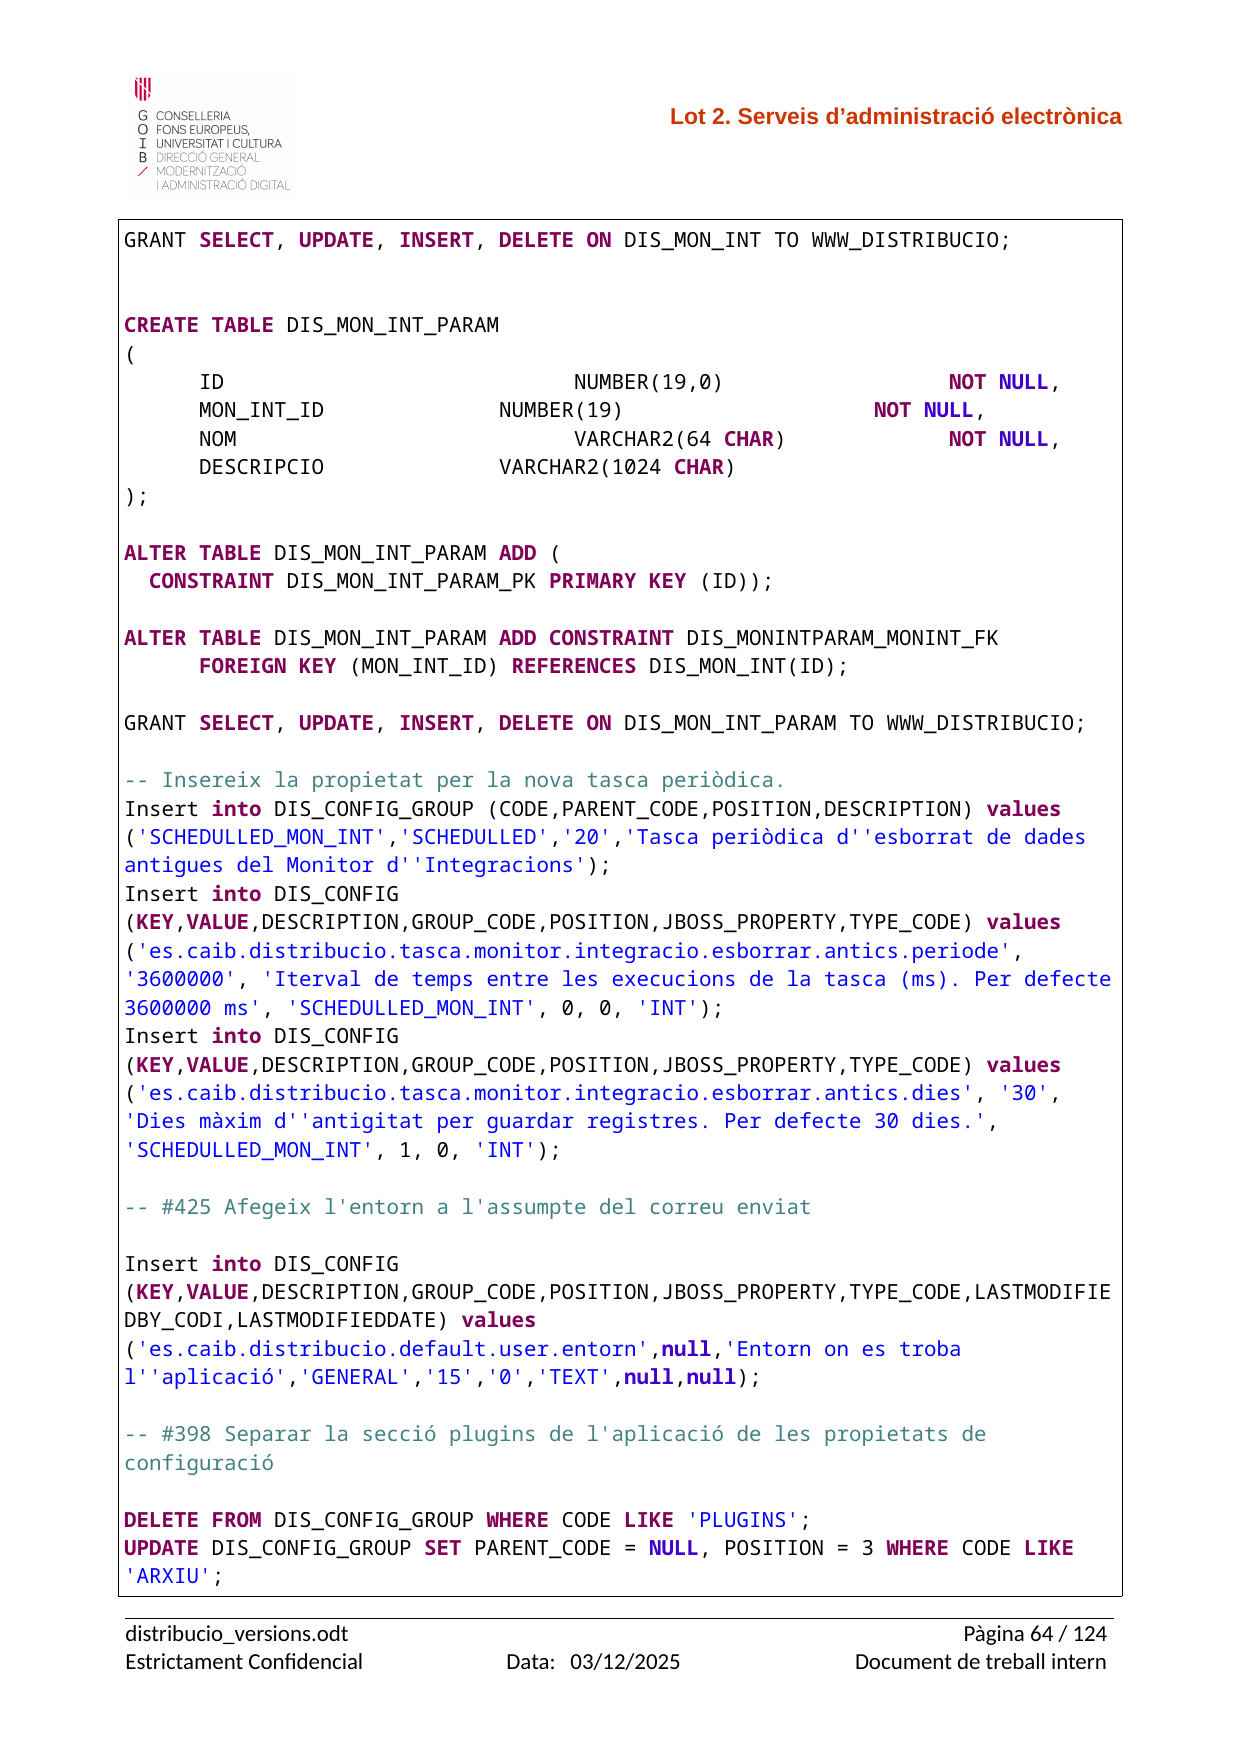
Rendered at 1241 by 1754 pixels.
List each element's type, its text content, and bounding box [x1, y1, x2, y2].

picture [126, 70, 299, 197]
table_header GRANT SELECT, UPDATE, INSERT, DELETE ON DIS_MON_INT TO WWW_DISTRIBUCIO; CREATE TABLE DIS_MON_INT_PARAM ( ID NUMBER(19,0) NOT NULL, MON_INT_ID NUMBER(19) NOT NULL, NOM VARCHAR2(64 CHAR) NOT NULL, DESCRIPCIO VARCHAR2(1024 CHAR) ); ALTER TABLE DIS_MON_INT_PARAM ADD ( CONSTRAINT DIS_MON_INT_PARAM_PK PRIMARY KEY (ID)); ALTER TABLE DIS_MON_INT_PARAM ADD CONSTRAINT DIS_MONINTPARAM_MONINT_FK FOREIGN KEY (MON_INT_ID) REFERENCES DIS_MON_INT(ID); GRANT SELECT, UPDATE, INSERT, DELETE ON DIS_MON_INT_PARAM TO WWW_DISTRIBUCIO; -- Insereix la propietat per la nova tasca periòdica. Insert into DIS_CONFIG_GROUP (CODE,PARENT_CODE,POSITION,DESCRIPTION) values ('SCHEDULLED_MON_INT','SCHEDULLED','20','Tasca periòdica d''esborrat de dades antigues del Monitor d''Integracions'); Insert into DIS_CONFIG (KEY,VALUE,DESCRIPTION,GROUP_CODE,POSITION,JBOSS_PROPERTY,TYPE_CODE) values ('es.caib.distribucio.tasca.monitor.integracio.esborrar.antics.periode', '3600000', 'Iterval de temps entre les execucions de la tasca (ms). Per defecte 3600000 ms', 'SCHEDULLED_MON_INT', 0, 0, 'INT'); Insert into DIS_CONFIG (KEY,VALUE,DESCRIPTION,GROUP_CODE,POSITION,JBOSS_PROPERTY,TYPE_CODE) values ('es.caib.distribucio.tasca.monitor.integracio.esborrar.antics.dies', '30', 'Dies màxim d''antigitat per guardar registres. Per defecte 30 dies.', 'SCHEDULLED_MON_INT', 1, 0, 'INT'); -- #425 Afegeix l'entorn a l'assumpte del correu enviat Insert into DIS_CONFIG (KEY,VALUE,DESCRIPTION,GROUP_CODE,POSITION,JBOSS_PROPERTY,TYPE_CODE,LASTMODIFIEDBY_CODI,LASTMODIFIEDDATE) values ('es.caib.distribucio.default.user.entorn',null,'Entorn on es troba l''aplicació','GENERAL','15','0','TEXT',null,null); -- #398 Separar la secció plugins de l'aplicació de les propietats de configuració DELETE FROM DIS_CONFIG_GROUP WHERE CODE LIKE 'PLUGINS'; UPDATE DIS_CONFIG_GROUP SET PARENT_CODE = NULL, POSITION = 3 WHERE CODE LIKE 'ARXIU'; [119, 220, 1122, 1596]
